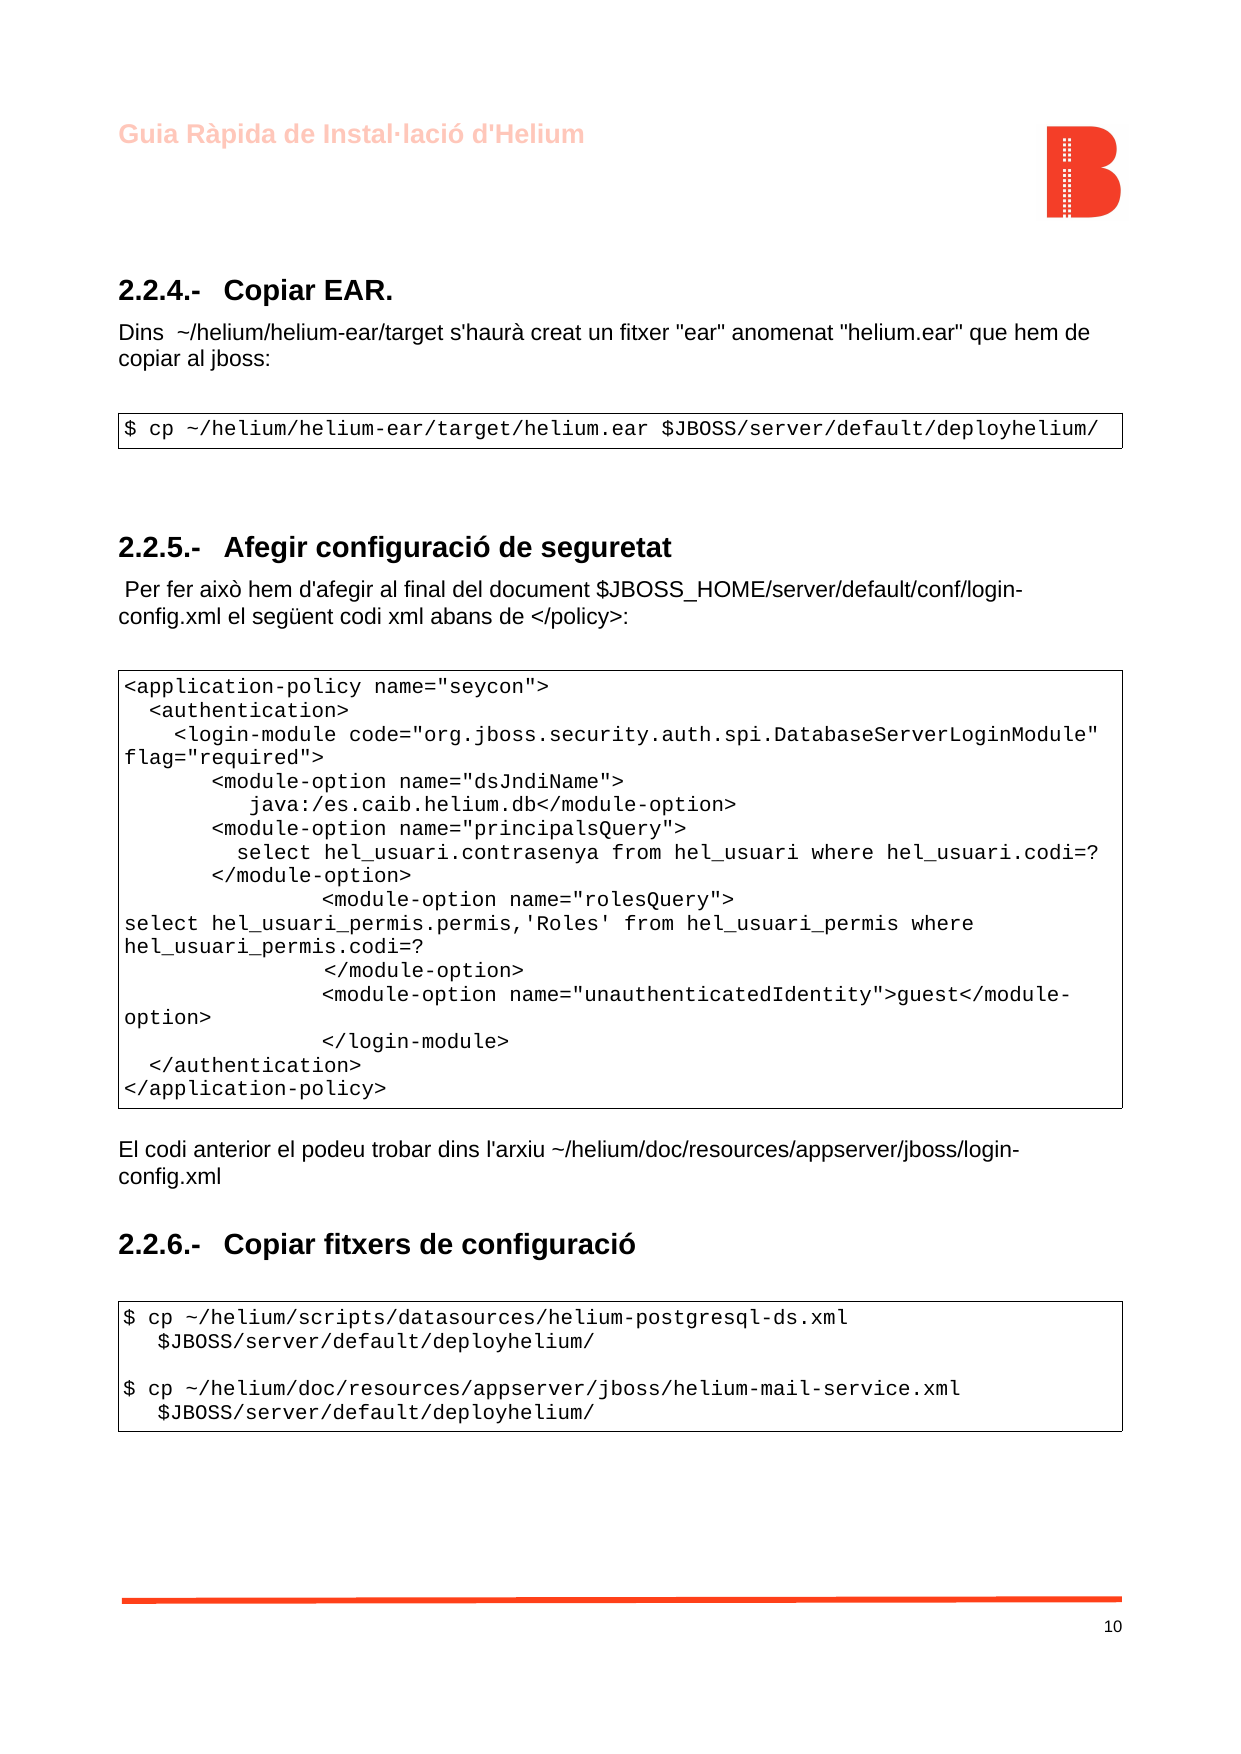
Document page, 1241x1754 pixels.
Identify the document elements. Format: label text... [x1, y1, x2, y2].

subtitle Copiar EAR. [118, 273, 1122, 306]
list Dins ~/helium/helium-ear/target s'haurà creat un fitxer "ear" anomenat "helium.ear" que hem de copiar al jboss: [115, 319, 1122, 371]
subtitle Afegir configuració de seguretat [118, 530, 1122, 564]
text El codi anterior el podeu trobar dins l'arxiu ~/helium/doc/resources/appserver/jboss/login-config.xml [118, 1136, 1122, 1189]
list Per fer això hem d'afegir al final del document $JBOSS_HOME/server/default/conf/login-config.xml el següent codi xml abans de </policy>: [117, 576, 1122, 629]
table_header $ cp ~/helium/helium-ear/target/helium.ear $JBOSS/server/default/deployhelium/ [119, 414, 1122, 448]
table_header <application-policy name="seycon"> <authentication> <login-module code="org.jboss.security.auth.spi.DatabaseServerLoginModule" flag="required"> <module-option name="dsJndiName"> java:/es.caib.helium.db</module-option> <module-option name="principalsQuery"> select hel_usuari.contrasenya from hel_usuari where hel_usuari.codi=? </module-option> <module-option name="rolesQuery"> select hel_usuari_permis.permis,'Roles' from hel_usuari_permis where hel_usuari_permis.codi=? </module-option> <module-option name="unauthenticatedIdentity">guest</module-option> </login-module> </authentication> </application-policy> [119, 671, 1122, 1108]
picture [1036, 124, 1130, 221]
subtitle Copiar fitxers de configuració [118, 1227, 1122, 1260]
table_header $ cp ~/helium/scripts/datasources/helium-postgresql-ds.xml $JBOSS/server/default/deployhelium/ $ cp ~/helium/doc/resources/appserver/jboss/helium-mail-service.xml $JBOSS/server/default/deployhelium/ [119, 1302, 1122, 1431]
